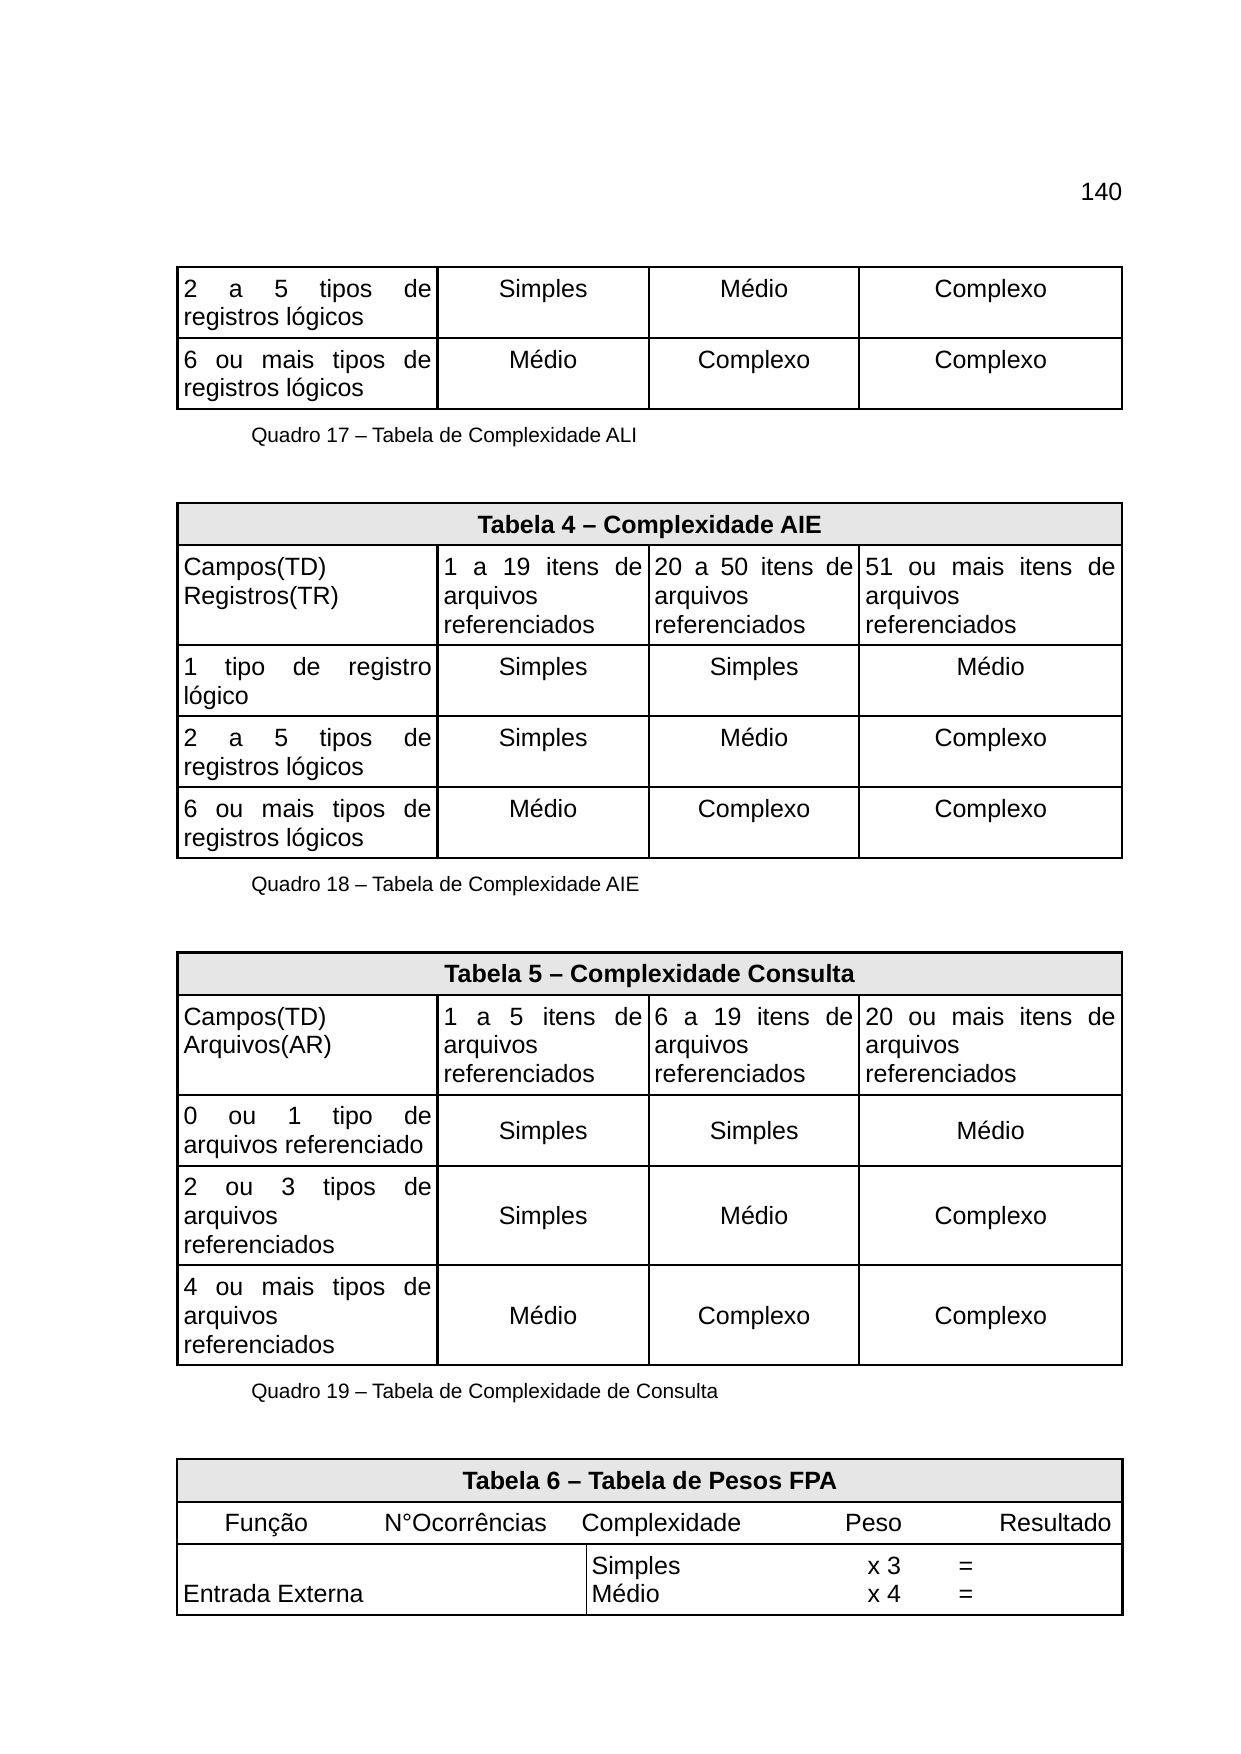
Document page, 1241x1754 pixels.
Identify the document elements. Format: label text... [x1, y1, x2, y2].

table_header Tabela 6 – Tabela de Pesos FPA [178, 1460, 1121, 1501]
table_cell Complexo [650, 1266, 858, 1364]
text Quadro 18 – Tabela de Complexidade AIE [177, 872, 1122, 896]
table_cell Complexo [860, 268, 1121, 337]
table_cell 20 ou mais itens de arquivos referenciados [860, 996, 1121, 1093]
table_cell Médio [439, 339, 648, 408]
table_cell Complexo [860, 1266, 1121, 1364]
table_cell Simples x 3 Médio x 4 [587, 1545, 953, 1614]
table_header Tabela 4 – Complexidade AIE [179, 504, 1121, 544]
table_cell 6 ou mais tipos de registros lógicos [179, 339, 436, 408]
table_cell 51 ou mais itens de arquivos referenciados [860, 546, 1121, 644]
table_cell Simples [650, 646, 858, 715]
table_cell 4 ou mais tipos de arquivos referenciados [179, 1266, 436, 1364]
table_cell 1 tipo de registro lógico [179, 646, 436, 715]
table_cell 2 a 5 tipos de registros lógicos [179, 717, 436, 786]
table_cell 1 a 5 itens de arquivos referenciados [439, 996, 648, 1093]
table_cell Simples [439, 646, 648, 715]
table_cell Campos(TD) Registros(TR) [179, 546, 436, 644]
table_cell Campos(TD) Arquivos(AR) [179, 996, 436, 1093]
table_cell Médio [860, 646, 1121, 715]
table_cell 2 a 5 tipos de registros lógicos [179, 268, 436, 337]
table_cell Função N°Ocorrências Complexidade Peso Resultado [178, 1503, 1121, 1543]
table_cell Complexo [860, 717, 1121, 786]
table_cell Complexo [650, 339, 858, 408]
table_cell Médio [439, 1266, 648, 1364]
table_cell Médio [860, 1096, 1121, 1164]
table_cell Simples [439, 268, 648, 337]
text Quadro 19 – Tabela de Complexidade de Consulta [177, 1379, 1122, 1403]
table_cell Simples [439, 1167, 648, 1264]
table_cell Simples [439, 717, 648, 786]
table_cell 6 ou mais tipos de registros lógicos [179, 788, 436, 857]
table_cell Médio [650, 1167, 858, 1264]
table_cell 2 ou 3 tipos de arquivos referenciados [179, 1167, 436, 1264]
table_cell 0 ou 1 tipo de arquivos referenciado [179, 1096, 436, 1164]
table_cell Simples [439, 1096, 648, 1164]
table_header Tabela 5 – Complexidade Consulta [179, 954, 1121, 994]
table_cell Médio [650, 268, 858, 337]
table_cell Complexo [860, 1167, 1121, 1264]
table_cell Entrada Externa [178, 1545, 586, 1614]
table_cell Simples [650, 1096, 858, 1164]
table_cell Complexo [860, 788, 1121, 857]
table_cell 20 a 50 itens de arquivos referenciados [650, 546, 858, 644]
table_cell = = [953, 1545, 1121, 1614]
table_cell Complexo [860, 339, 1121, 408]
table_cell Médio [439, 788, 648, 857]
table_cell 6 a 19 itens de arquivos referenciados [650, 996, 858, 1093]
table_cell Complexo [650, 788, 858, 857]
table_cell Médio [650, 717, 858, 786]
table_cell 1 a 19 itens de arquivos referenciados [439, 546, 648, 644]
text Quadro 17 – Tabela de Complexidade ALI [177, 422, 1122, 446]
